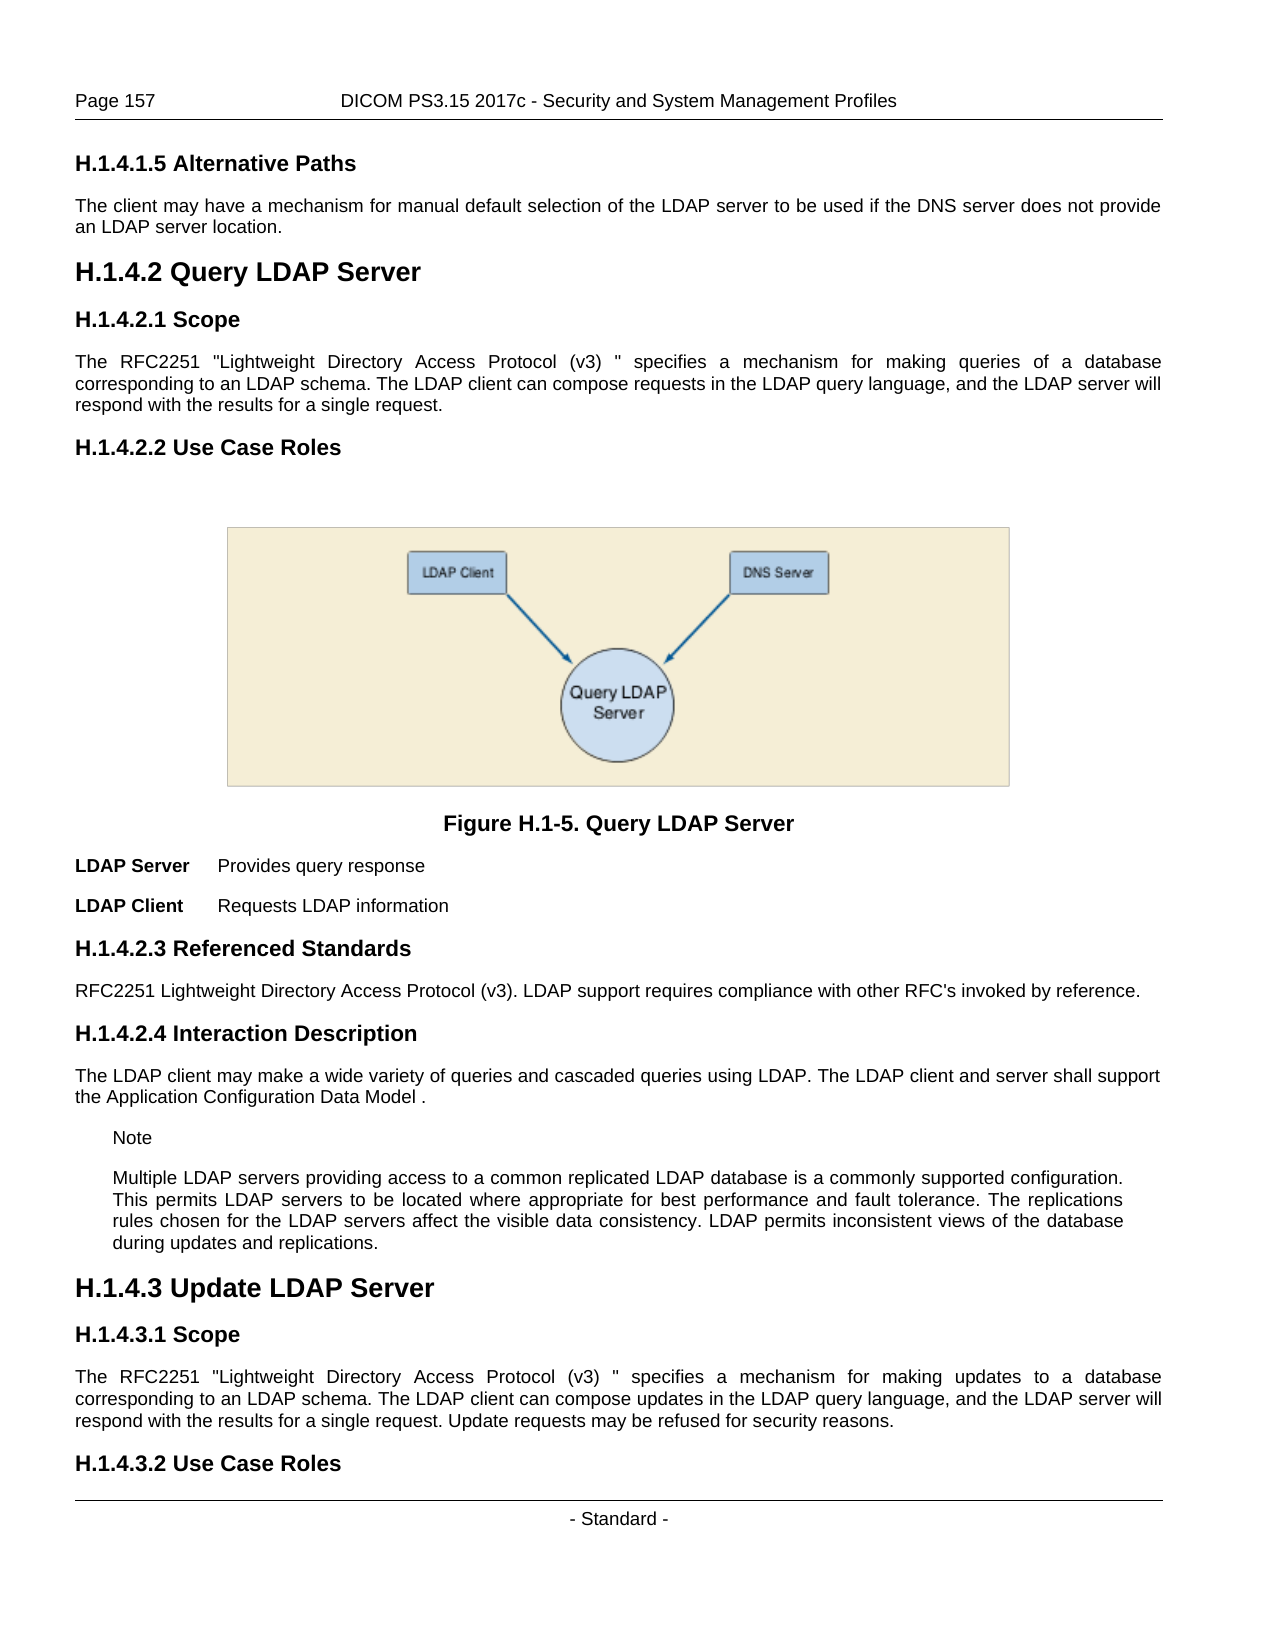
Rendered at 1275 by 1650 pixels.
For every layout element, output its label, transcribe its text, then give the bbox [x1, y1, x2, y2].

text RFC2251 Lightweight Directory Access Protocol (v3). LDAP support requires compliance with other RFC's invoked by reference. [75, 980, 1162, 1001]
text The RFC2251 "Lightweight Directory Access Protocol (v3) " specifies a mechanism for making updates to a database corresponding to an LDAP schema. The LDAP client can compose updates in the LDAP query language, and the LDAP server will respond with the results for a single request. Update requests may be refused for security reasons. [75, 1366, 1162, 1431]
text H.1.4.2.4 Interaction Description [75, 1020, 1162, 1046]
text LDAP Server Provides query response [75, 854, 1162, 876]
text H.1.4.3.2 Use Case Roles [75, 1450, 1162, 1476]
text H.1.4.2.2 Use Case Roles [75, 434, 1162, 460]
text H.1.4.1.5 Alternative Paths [75, 150, 1162, 176]
text The LDAP client may make a wide variety of queries and cascaded queries using LDAP. The LDAP client and server shall support the Application Configuration Data Model . [75, 1064, 1162, 1108]
text LDAP Client Requests LDAP information [75, 895, 1162, 916]
text H.1.4.2.3 Referenced Standards [75, 935, 1162, 961]
text H.1.4.3.1 Scope [75, 1322, 1162, 1348]
text Note [112, 1126, 1125, 1148]
picture [226, 526, 1011, 788]
text The RFC2251 "Lightweight Directory Access Protocol (v3) " specifies a mechanism for making queries of a database corresponding to an LDAP schema. The LDAP client can compose requests in the LDAP query language, and the LDAP server will respond with the results for a single request. [75, 351, 1162, 416]
text H.1.4.2.1 Scope [75, 306, 1162, 332]
text The client may have a mechanism for manual default selection of the LDAP server to be used if the DNS server does not provide an LDAP server location. [75, 194, 1162, 238]
text Multiple LDAP servers providing access to a common replicated LDAP database is a commonly supported configuration. This permits LDAP servers to be located where appropriate for best performance and fault tolerance. The replications rules chosen for the LDAP servers affect the visible data consistency. LDAP permits inconsistent views of the database during updates and replications. [112, 1167, 1125, 1253]
text H.1.4.2 Query LDAP Server [75, 256, 1162, 288]
text H.1.4.3 Update LDAP Server [75, 1272, 1162, 1303]
text Figure H.1-5. Query LDAP Server [75, 810, 1162, 836]
